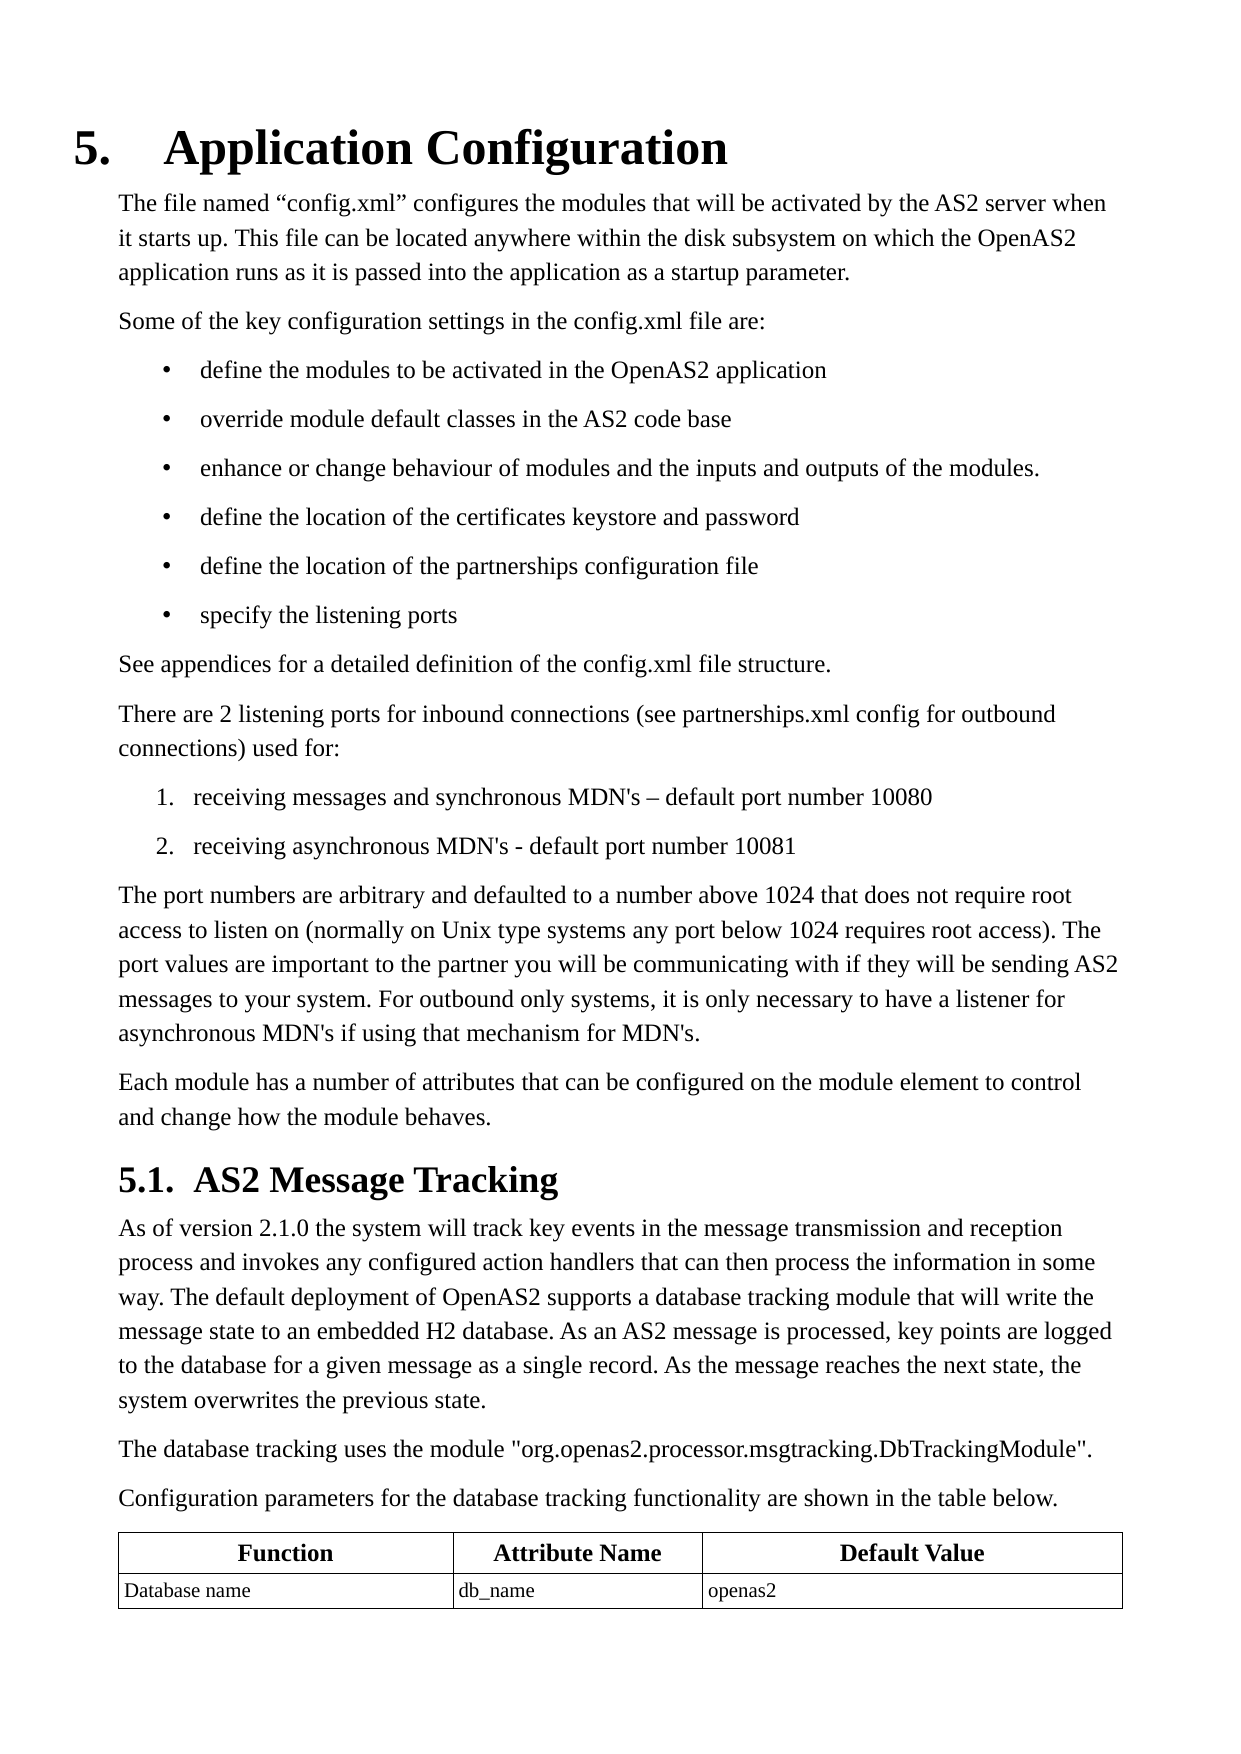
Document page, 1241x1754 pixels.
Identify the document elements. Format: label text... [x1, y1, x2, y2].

table_cell Database name [119, 1574, 453, 1608]
list specify the listening ports [162, 601, 1122, 629]
text Configuration parameters for the database tracking functionality are shown in the table below. [118, 1483, 1122, 1512]
list receiving asynchronous MDN's - default port number 10081 [156, 831, 1122, 860]
table_header Function [119, 1533, 453, 1573]
text Some of the key configuration settings in the config.xml file are: [118, 306, 1122, 335]
list define the location of the partnerships configuration file [162, 551, 1122, 580]
text There are 2 listening ports for inbound connections (see partnerships.xml config for outbound connections) used for: [118, 699, 1122, 762]
table_cell db_name [454, 1574, 702, 1608]
list override module default classes in the AS2 code base [162, 404, 1122, 433]
text The database tracking uses the module "org.openas2.processor.msgtracking.DbTrackingModule". [118, 1434, 1122, 1463]
list receiving messages and synchronous MDN's – default port number 10080 [156, 782, 1122, 811]
text Each module has a number of attributes that can be configured on the module element to control and change how the module behaves. [118, 1067, 1122, 1131]
text As of version 2.1.0 the system will track key events in the message transmission and reception process and invokes any configured action handlers that can then process the information in some way. The default deployment of OpenAS2 supports a database tracking module that will write the message state to an embedded H2 database. As an AS2 message is processed, key points are logged to the database for a given message as a single record. As the message reaches the next state, the system overwrites the previous state. [118, 1213, 1122, 1414]
list define the modules to be activated in the OpenAS2 application [162, 355, 1122, 384]
table_cell openas2 [703, 1574, 1122, 1608]
list enhance or change behaviour of modules and the inputs and outputs of the modules. [162, 453, 1122, 482]
table_header Default Value [703, 1533, 1122, 1573]
subtitle Application Configuration [73, 118, 1122, 176]
text The file named “config.xml” configures the modules that will be activated by the AS2 server when it starts up. This file can be located anywhere within the disk subsystem on which the OpenAS2 application runs as it is passed into the application as a startup parameter. [118, 188, 1122, 286]
text See appendices for a detailed definition of the config.xml file structure. [118, 649, 1122, 678]
text The port numbers are arbitrary and defaulted to a number above 1024 that does not require root access to listen on (normally on Unix type systems any port below 1024 requires root access). The port values are important to the partner you will be communicating with if they will be sending AS2 messages to your system. For outbound only systems, it is only necessary to have a listener for asynchronous MDN's if using that mechanism for MDN's. [118, 880, 1122, 1047]
subtitle AS2 Message Tracking [118, 1157, 1122, 1200]
list define the location of the certificates keystore and password [162, 502, 1122, 531]
table_header Attribute Name [454, 1533, 702, 1573]
